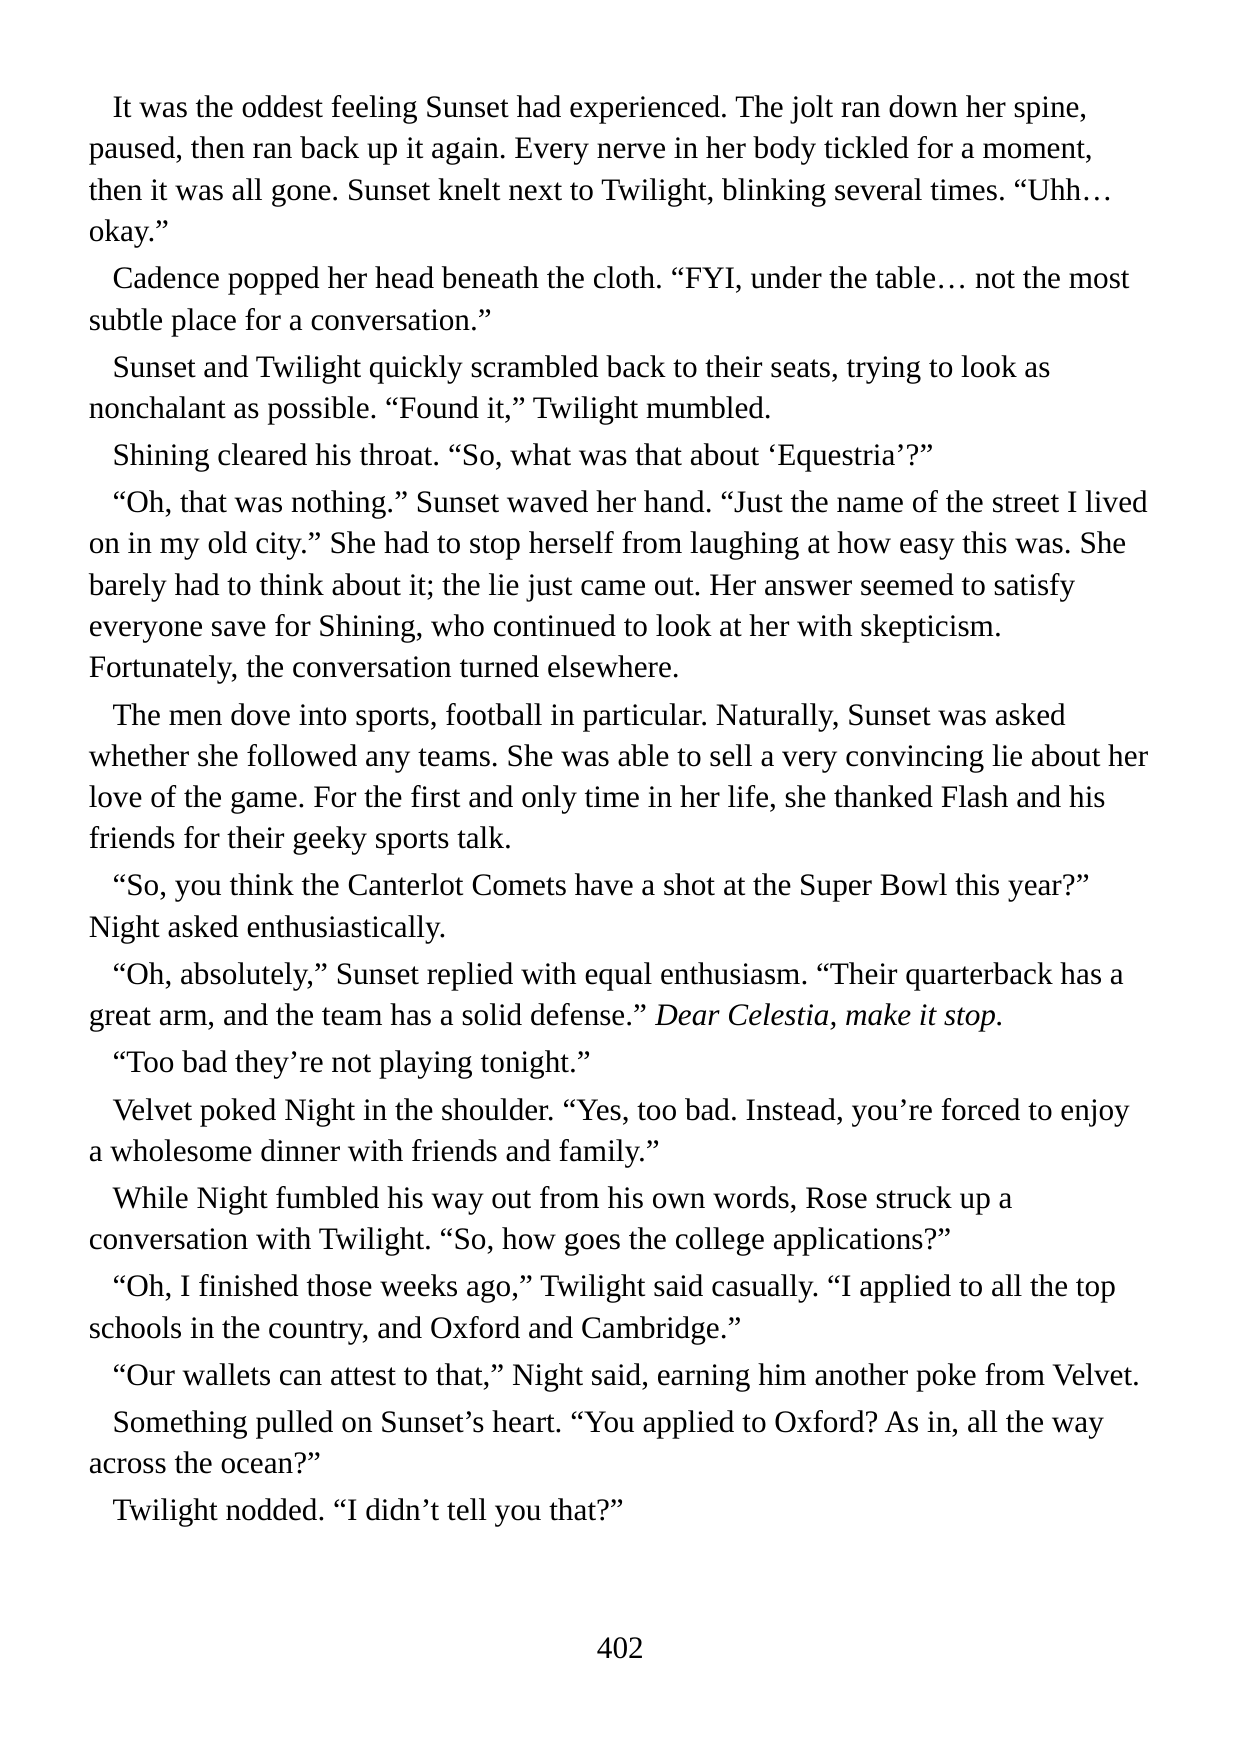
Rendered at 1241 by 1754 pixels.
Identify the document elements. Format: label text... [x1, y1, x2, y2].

text The men dove into sports, football in particular. Naturally, Sunset was asked whether she followed any teams. She was able to sell a very convincing lie about her love of the game. For the first and only time in her life, she thanked Flash and his friends for their geeky sports talk. [88, 696, 1152, 855]
text Something pulled on Sunset’s heart. “You applied to Oxford? As in, all the way across the ocean?” [88, 1403, 1152, 1480]
text Velvet poked Night in the shoulder. “Yes, too bad. Instead, you’re forced to enjoy a wholesome dinner with friends and family.” [88, 1091, 1152, 1168]
text “So, you think the Canterlot Comets have a shot at the Super Bowl this year?” Night asked enthusiastically. [88, 867, 1152, 944]
text “Our wallets can attest to that,” Night said, earning him another poke from Velvet. [88, 1356, 1152, 1392]
text Cadence popped her head beneath the cloth. “FYI, under the table… not the most subtle place for a conversation.” [88, 259, 1152, 337]
text Shining cleared his throat. “So, what was that about ‘Equestria’?” [88, 436, 1152, 472]
text “Oh, absolutely,” Sunset replied with equal enthusiasm. “Their quarterback has a great arm, and the team has a solid defense.” Dear Celestia, make it stop. [88, 955, 1152, 1032]
text It was the oddest feeling Sunset had experienced. The jolt ran down her spine, paused, then ran back up it again. Every nerve in her body tickled for a moment, then it was all gone. Sunset knelt next to Twilight, blinking several times. “Uhh… okay.” [88, 88, 1152, 248]
text Sunset and Twilight quickly scrambled back to their seats, trying to look as nonchalant as possible. “Found it,” Twilight mumbled. [88, 348, 1152, 425]
text “Too bad they’re not playing tonight.” [88, 1043, 1152, 1079]
text While Night fumbled his way out from his own words, Rose struck up a conversation with Twilight. “So, how goes the college applications?” [88, 1179, 1152, 1256]
text “Oh, that was nothing.” Sunset waved her hand. “Just the name of the street I lived on in my old city.” She had to stop herself from laughing at how easy this was. She barely had to think about it; the lie just came out. Her answer seemed to satisfy everyone save for Shining, who continued to look at her with skepticism. Fortunately, the conversation turned elsewhere. [88, 483, 1152, 684]
text “Oh, I finished those weeks ago,” Twilight said casually. “I applied to all the top schools in the country, and Oxford and Cambridge.” [88, 1268, 1152, 1345]
text Twilight nodded. “I didn’t tell you that?” [88, 1492, 1152, 1528]
